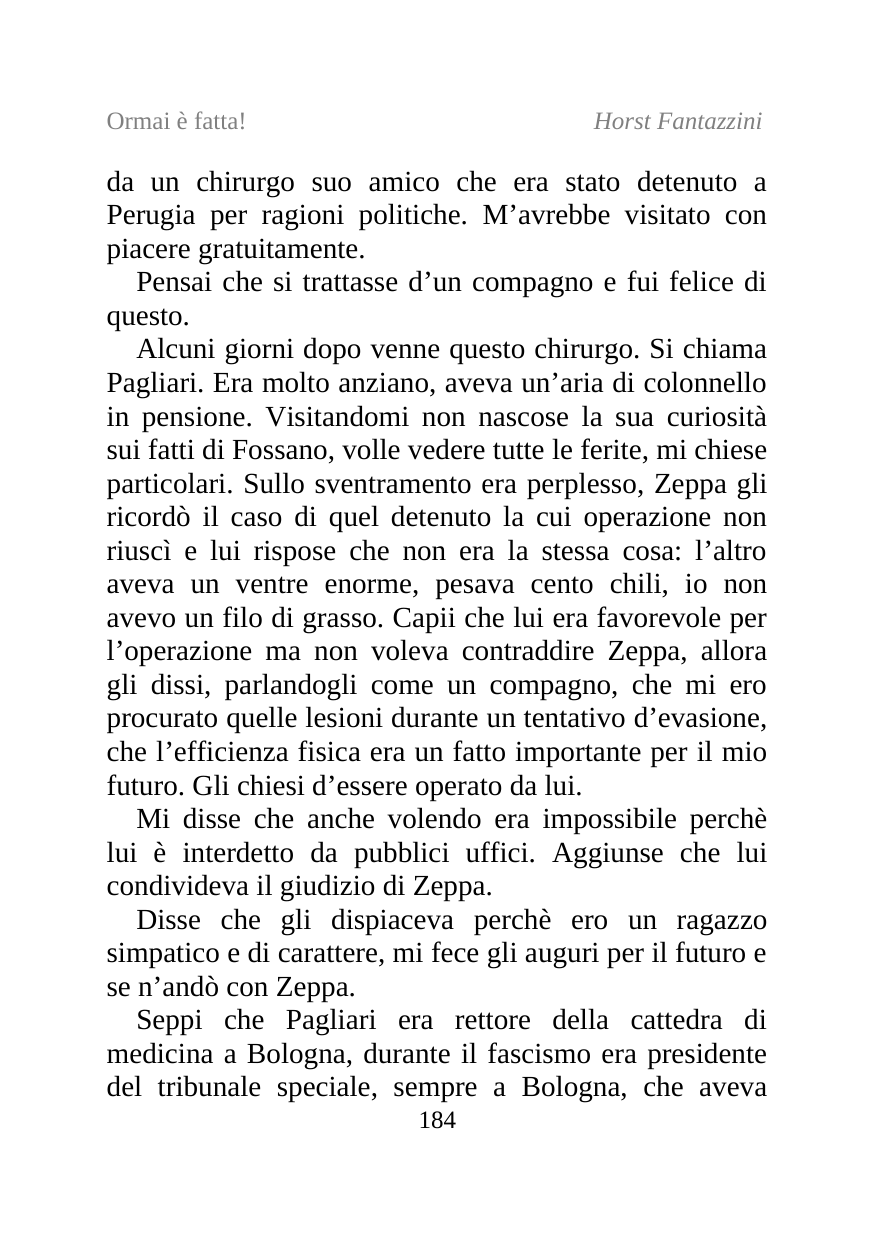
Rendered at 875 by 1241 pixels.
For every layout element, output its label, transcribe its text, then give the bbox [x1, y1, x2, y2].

text Pensai che si trattasse d’un compagno e fui felice di questo. [106, 264, 768, 332]
text Disse che gli dispiaceva perchè ero un ragazzo simpatico e di carattere, mi fece gli auguri per il futuro e se n’andò con Zeppa. [106, 902, 768, 1002]
text Seppi che Pagliari era rettore della cattedra di medicina a Bologna, durante il fascismo era presidente del tribunale speciale, sempre a Bologna, che aveva [106, 1002, 768, 1103]
text Mi disse che anche volendo era impossibile perchè lui è interdetto da pubblici uffici. Aggiunse che lui condivideva il giudizio di Zeppa. [106, 801, 768, 902]
text Alcuni giorni dopo venne questo chirurgo. Si chiama Pagliari. Era molto anziano, aveva un’aria di colonnello in pensione. Visitandomi non nascose la sua curiosità sui fatti di Fossano, volle vedere tutte le ferite, mi chiese particolari. Sullo sventramento era perplesso, Zeppa gli ricordò il caso di quel detenuto la cui operazione non riuscì e lui rispose che non era la stessa cosa: l’altro aveva un ventre enorme, pesava cento chili, io non avevo un filo di grasso. Capii che lui era favorevole per l’operazione ma non voleva contraddire Zeppa, allora gli dissi, parlandogli come un compagno, che mi ero procurato quelle lesioni durante un tentativo d’evasione, che l’efficienza fisica era un fatto importante per il mio futuro. Gli chiesi d’essere operato da lui. [106, 332, 768, 801]
text da un chirurgo suo amico che era stato detenuto a Perugia per ragioni politiche. M’avrebbe visitato con piacere gratuitamente. [106, 164, 768, 264]
